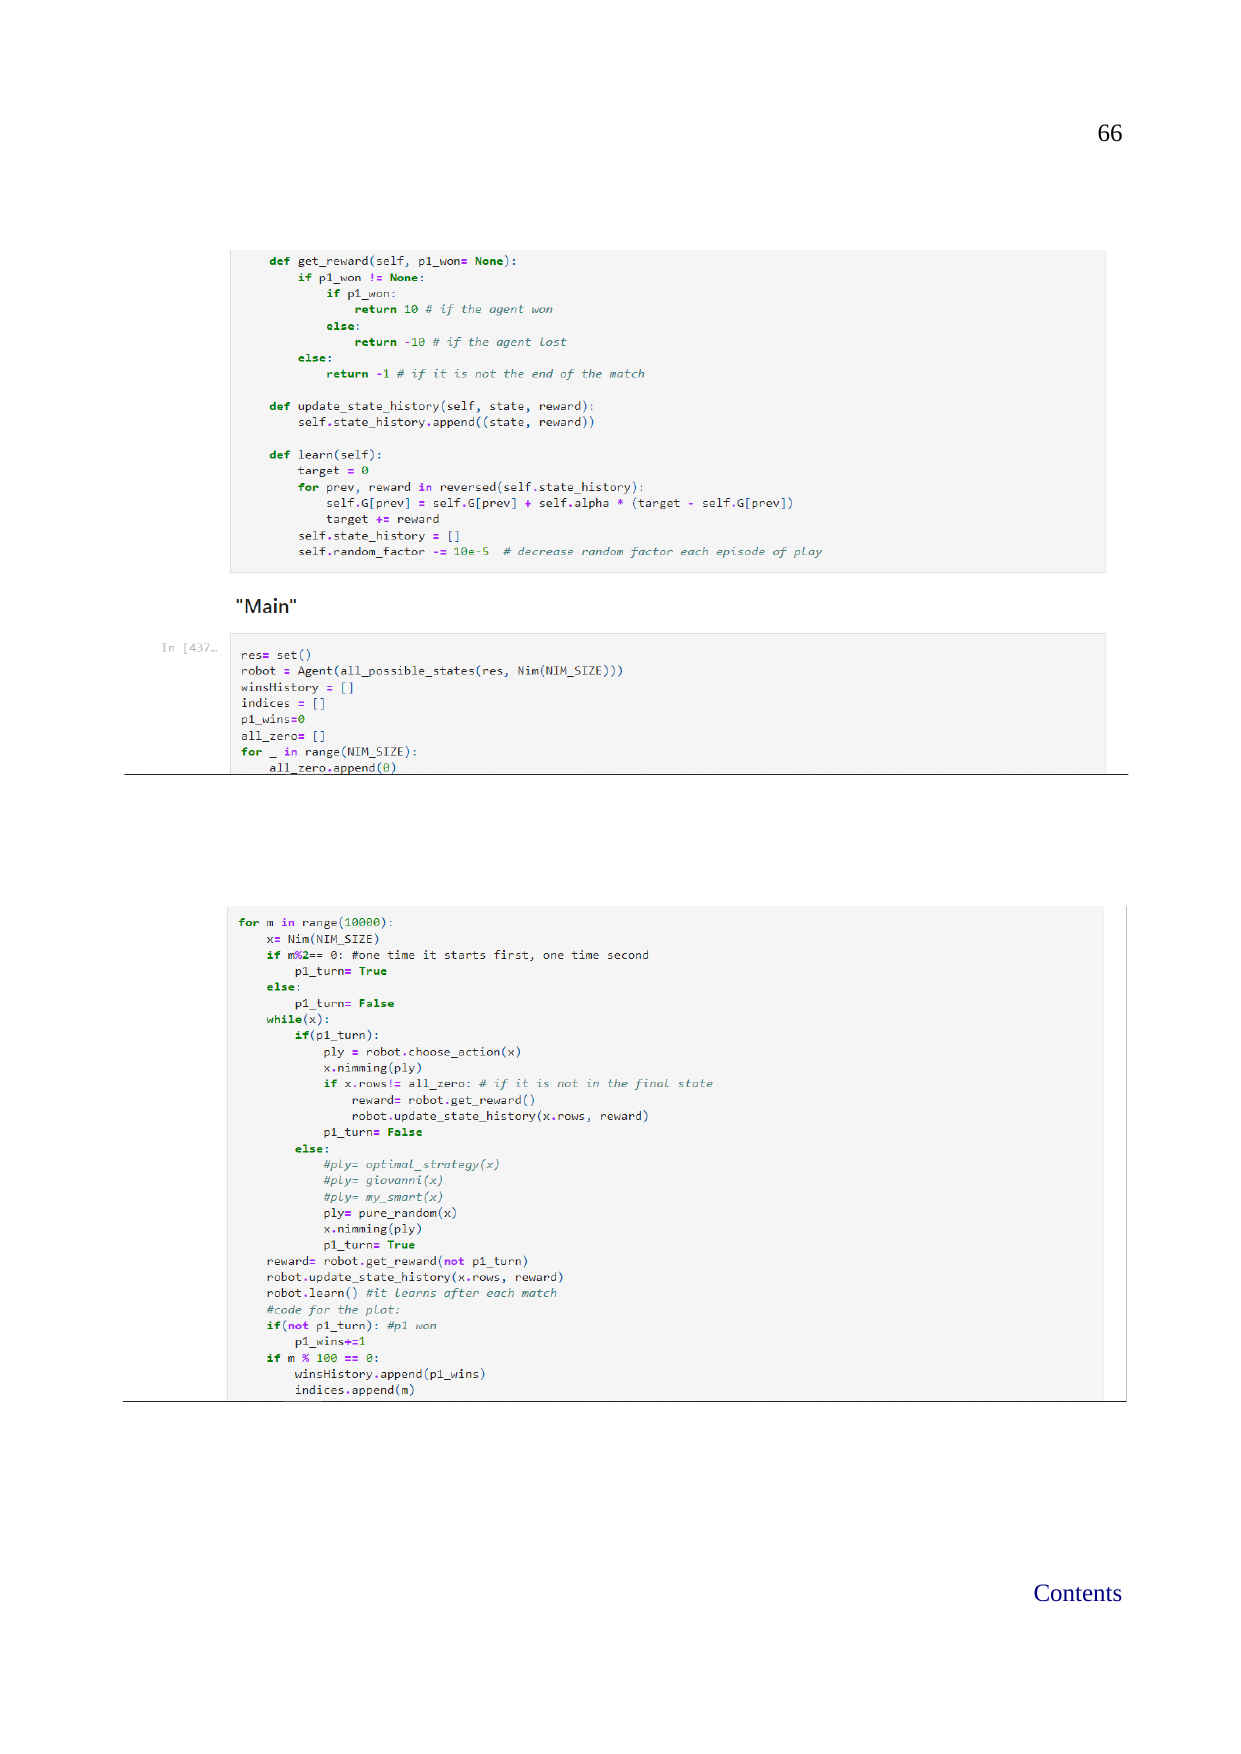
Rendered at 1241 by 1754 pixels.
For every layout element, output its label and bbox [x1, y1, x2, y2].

picture [124, 250, 1129, 775]
picture [122, 906, 1127, 1402]
